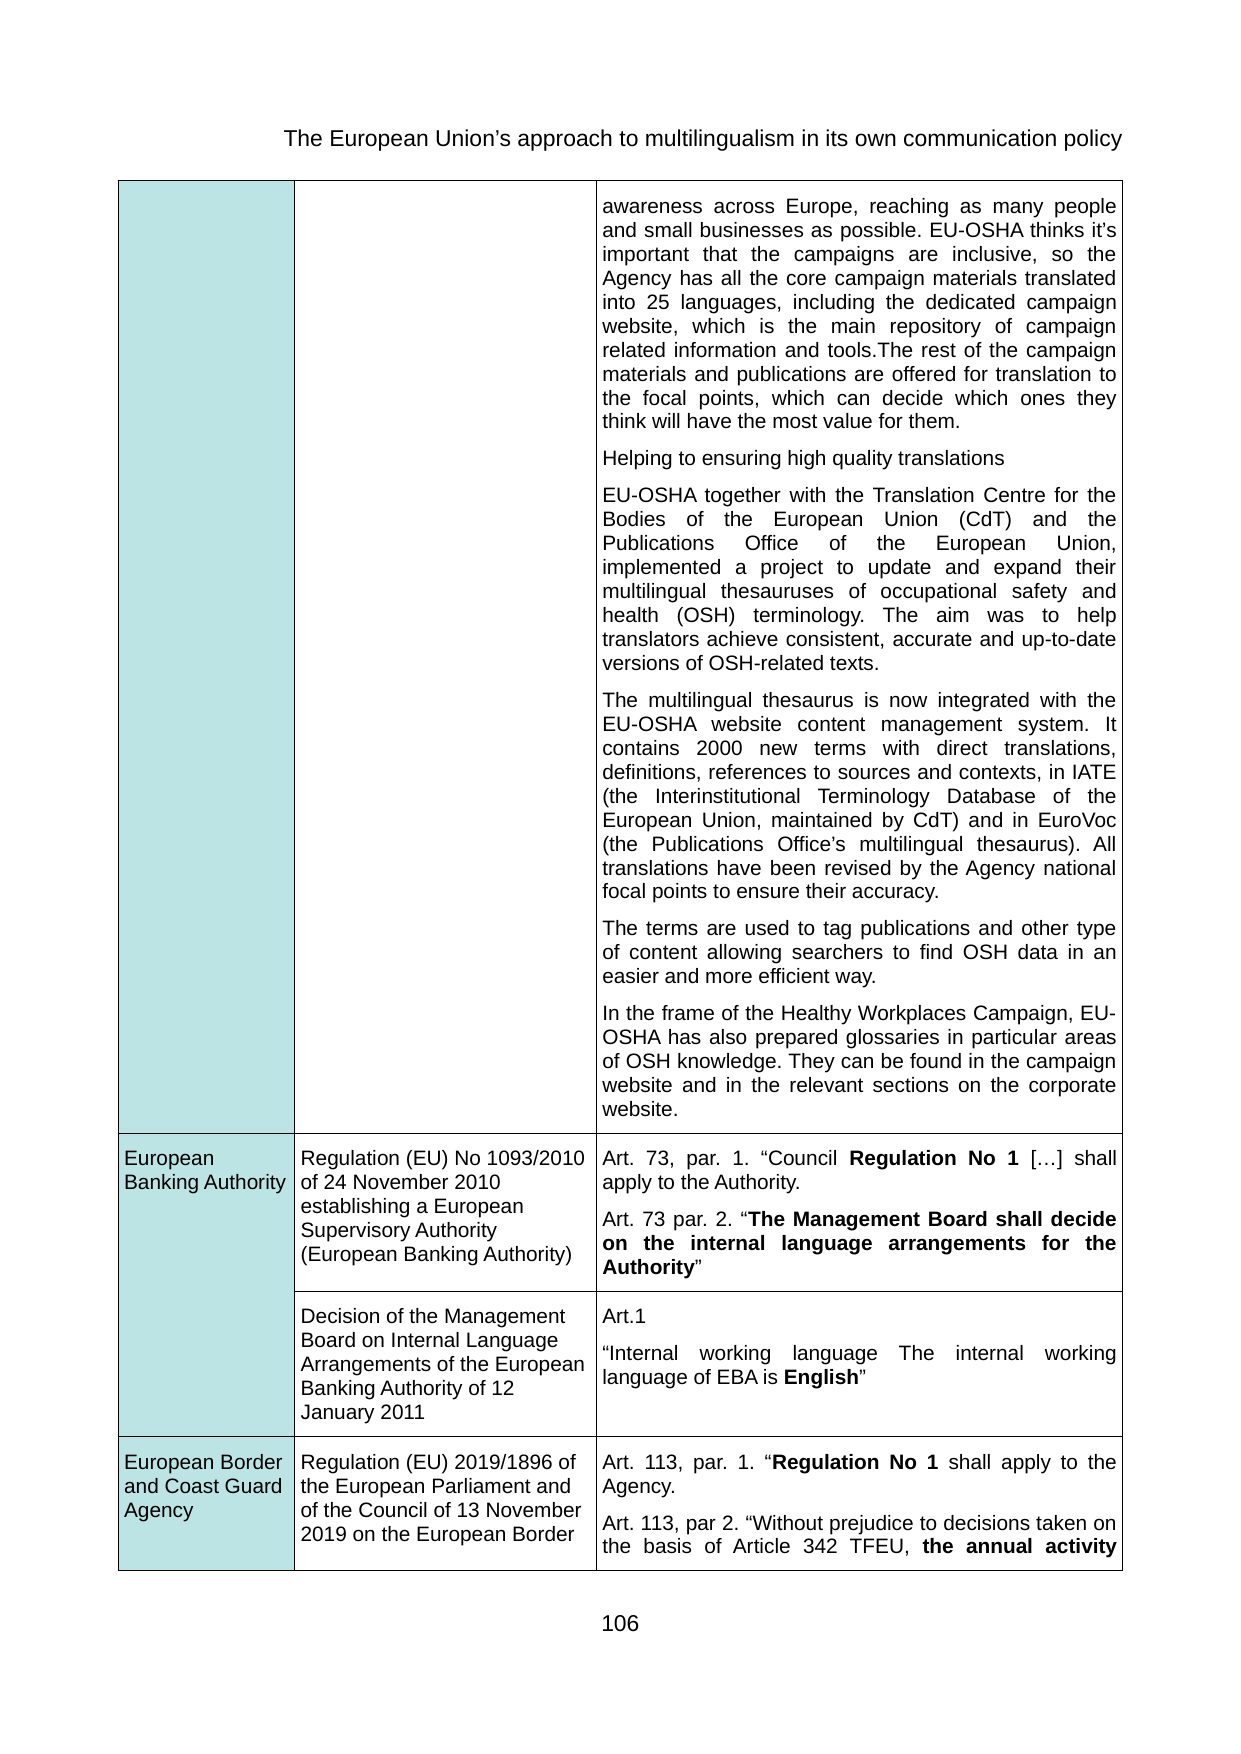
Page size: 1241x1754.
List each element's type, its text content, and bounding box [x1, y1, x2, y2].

table_cell [119, 181, 294, 1133]
table_cell Regulation (EU) 2019/1896 of the European Parliament and of the Council of 13 November 2019 on the European Border [295, 1437, 596, 1570]
table_cell Decision of the Management Board on Internal Language Arrangements of the European Banking Authority of 12 January 2011 [295, 1292, 596, 1436]
table_cell Regulation (EU) No 1093/2010 of 24 November 2010 establishing a European Supervisory Authority (European Banking Authority) [295, 1134, 596, 1291]
table_cell Art.1 “Internal working language The internal working language of EBA is English” [597, 1292, 1122, 1436]
table_cell Art. 113, par. 1. “Regulation No 1 shall apply to the Agency. Art. 113, par 2. “Without prejudice to decisions taken on the basis of Article 342 TFEU, the annual activity [597, 1437, 1122, 1570]
table_cell European Banking Authority [119, 1134, 294, 1436]
table_cell awareness across Europe, reaching as many people and small businesses as possible. EU-OSHA thinks it’s important that the campaigns are inclusive, so the Agency has all the core campaign materials translated into 25 languages, including the dedicated campaign website, which is the main repository of campaign related information and tools.The rest of the campaign materials and publications are offered for translation to the focal points, which can decide which ones they think will have the most value for them. Helping to ensuring high quality translations EU-OSHA together with the Translation Centre for the Bodies of the European Union (CdT) and the Publications Office of the European Union, implemented a project to update and expand their multilingual thesauruses of occupational safety and health (OSH) terminology. The aim was to help translators achieve consistent, accurate and up-to-date versions of OSH-related texts. The multilingual thesaurus is now integrated with the EU-OSHA website content management system. It contains 2000 new terms with direct translations, definitions, references to sources and contexts, in IATE (the Interinstitutional Terminology Database of the European Union, maintained by CdT) and in EuroVoc (the Publications Office’s multilingual thesaurus). All translations have been revised by the Agency national focal points to ensure their accuracy. The terms are used to tag publications and other type of content allowing searchers to find OSH data in an easier and more efficient way. In the frame of the Healthy Workplaces Campaign, EU-OSHA has also prepared glossaries in particular areas of OSH knowledge. They can be found in the campaign website and in the relevant sections on the corporate website. [597, 181, 1122, 1133]
table_cell European Border and Coast Guard Agency [119, 1437, 294, 1570]
table_cell [295, 181, 596, 1133]
table_cell Art. 73, par. 1. “Council Regulation No 1 […] shall apply to the Authority. Art. 73 par. 2. “The Management Board shall decide on the internal language arrangements for the Authority” [597, 1134, 1122, 1291]
